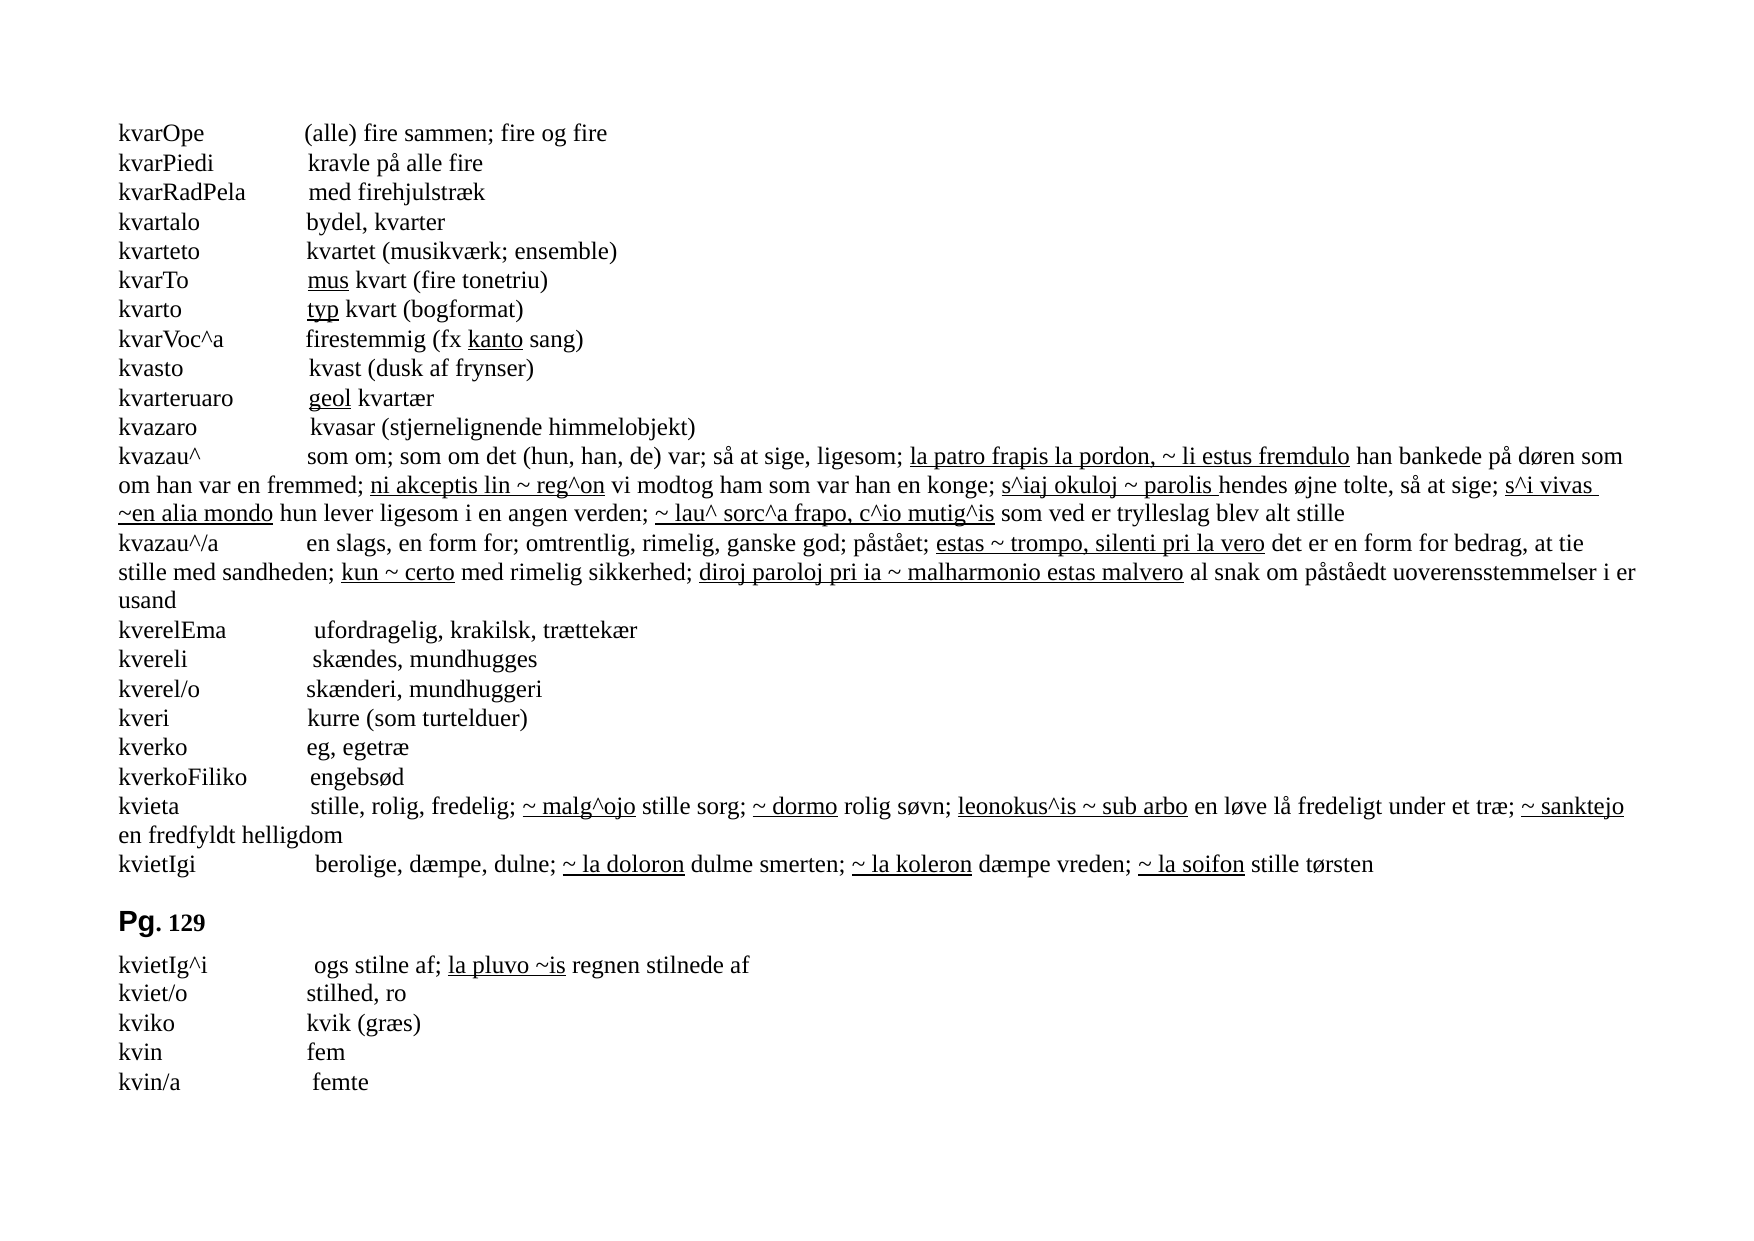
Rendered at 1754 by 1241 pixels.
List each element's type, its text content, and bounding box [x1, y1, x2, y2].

text kvazau^ som om; som om det (hun, han, de) var; så at sige, ligesom; la patro frapis la pordon, ~ li estus fremdulo han bankede på døren som om han var en fremmed; ni akceptis lin ~ reg^on vi modtog ham som var han en konge; s^iaj okuloj ~ parolis hendes øjne tolte, så at sige; s^i vivas ~en alia mondo hun lever ligesom i en angen verden; ~ lau^ sorc^a frapo, c^io mutig^is som ved er trylleslag blev alt stille [118, 441, 1636, 528]
text kvarteruaro geol kvartær [118, 383, 1636, 412]
text kverel/o skænderi, mundhuggeri [118, 674, 1636, 703]
text kvasto kvast (dusk af frynser) [118, 353, 1636, 383]
text kviet/o stilhed, ro [118, 978, 1636, 1008]
text kvereli skændes, mundhugges [118, 644, 1636, 674]
text kvarto typ kvart (bogformat) [118, 294, 1636, 324]
text kvarVoc^a firestemmig (fx kanto sang) [118, 324, 1636, 353]
text kvieta stille, rolig, fredelig; ~ malg^ojo stille sorg; ~ dormo rolig søvn; leonokus^is ~ sub arbo en løve lå fredeligt under et træ; ~ sanktejo en fredfyldt helligdom [118, 791, 1636, 849]
text kveri kurre (som turtelduer) [118, 703, 1636, 732]
text kvarteto kvartet (musikværk; ensemble) [118, 236, 1636, 265]
text kvietIgi berolige, dæmpe, dulne; ~ la doloron dulme smerten; ~ la koleron dæmpe vreden; ~ la soifon stille tørsten [118, 849, 1636, 879]
text kvarOpe (alle) fire sammen; fire og fire [118, 118, 1636, 148]
text kvazau^/a en slags, en form for; omtrentlig, rimelig, ganske god; påstået; estas ~ trompo, silenti pri la vero det er en form for bedrag, at tie stille med sandheden; kun ~ certo med rimelig sikkerhed; diroj paroloj pri ia ~ malharmonio estas malvero al snak om påståedt uoverensstemmelser i er usand [118, 528, 1636, 615]
text kvin/a femte [118, 1067, 1636, 1096]
text kvarRadPela med firehjulstræk [118, 177, 1636, 207]
text kvarTo mus kvart (fire tonetriu) [118, 265, 1636, 294]
text kvarPiedi kravle på alle fire [118, 148, 1636, 177]
text kverko eg, egetræ [118, 732, 1636, 762]
text kverelEma ufordragelig, krakilsk, trættekær [118, 615, 1636, 644]
text kvietIg^i ogs stilne af; la pluvo ~is regnen stilnede af [118, 950, 1636, 978]
text kvartalo bydel, kvarter [118, 207, 1636, 236]
subtitle Pg. 129 [118, 904, 1636, 937]
text kviko kvik (græs) [118, 1008, 1636, 1037]
text kverkoFiliko engebsød [118, 762, 1636, 791]
text kvin fem [118, 1037, 1636, 1067]
text kvazaro kvasar (stjernelignende himmelobjekt) [118, 412, 1636, 441]
